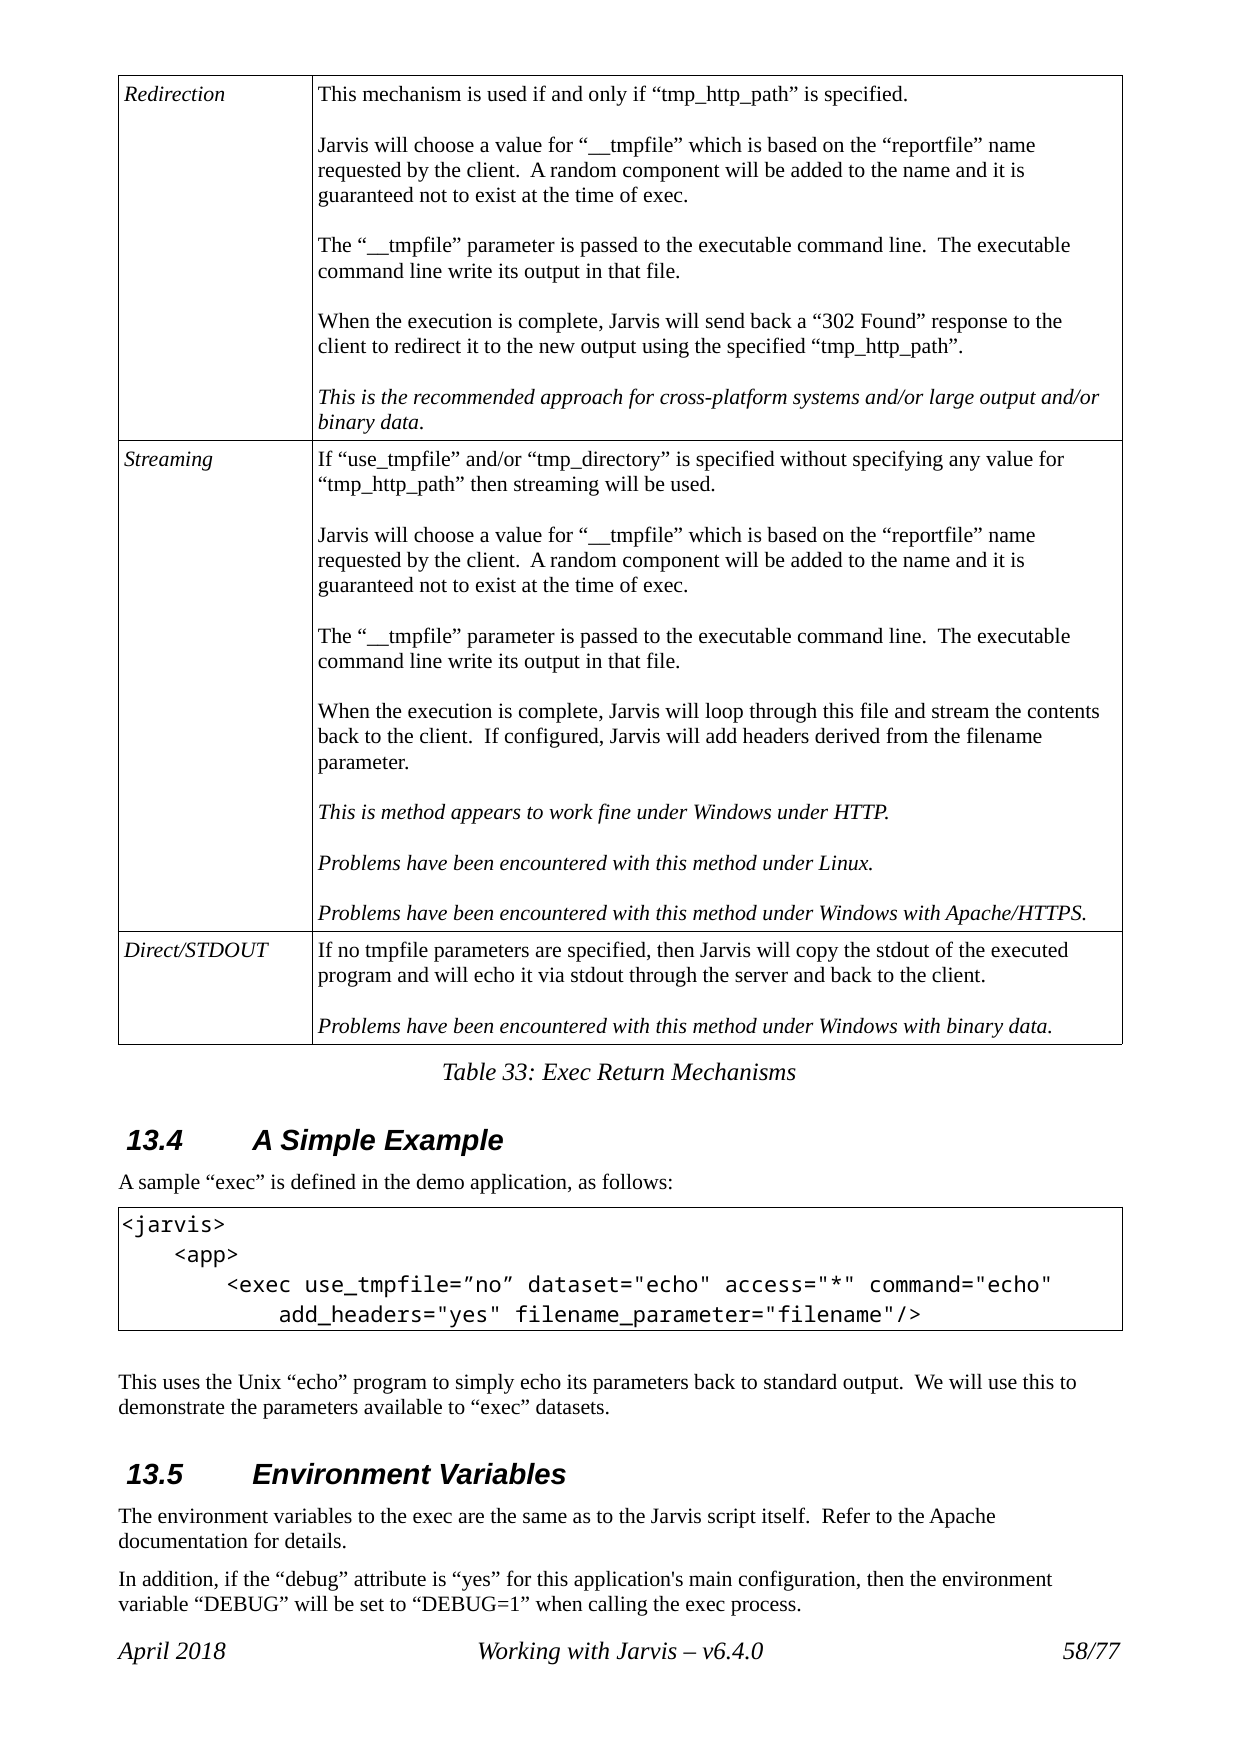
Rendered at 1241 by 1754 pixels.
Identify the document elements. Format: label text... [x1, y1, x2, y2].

text <jarvis> [119, 1208, 1122, 1236]
subtitle Environment Variables [118, 1457, 1122, 1490]
table_cell If no tmpfile parameters are specified, then Jarvis will copy the stdout of the executed program and will echo it via stdout through the server and back to the client. Problems have been encountered with this method under Windows with binary data. [313, 932, 1122, 1044]
text <exec use_tmpfile=”no” dataset="echo" access="*" command="echo" [119, 1266, 1122, 1296]
text In addition, if the “debug” attribute is “yes” for this application's main configuration, then the environment variable “DEBUG” will be set to “DEBUG=1” when calling the exec process. [118, 1566, 1122, 1616]
text <app> [119, 1236, 1122, 1266]
table_cell Redirection [119, 76, 312, 440]
table_cell Direct/STDOUT [119, 932, 312, 1044]
text This uses the Unix “echo” program to simply echo its parameters back to standard output. We will use this to demonstrate the parameters available to “exec” datasets. [118, 1369, 1122, 1419]
table_cell This mechanism is used if and only if “tmp_http_path” is specified. Jarvis will choose a value for “__tmpfile” which is based on the “reportfile” name requested by the client. A random component will be added to the name and it is guaranteed not to exist at the time of exec. The “__tmpfile” parameter is passed to the executable command line. The executable command line write its output in that file. When the execution is complete, Jarvis will send back a “302 Found” response to the client to redirect it to the new output using the specified “tmp_http_path”. This is the recommended approach for cross-platform systems and/or large output and/or binary data. [313, 76, 1122, 440]
text add_headers="yes" filename_parameter="filename"/> [119, 1296, 1122, 1330]
table_cell If “use_tmpfile” and/or “tmp_directory” is specified without specifying any value for “tmp_http_path” then streaming will be used. Jarvis will choose a value for “__tmpfile” which is based on the “reportfile” name requested by the client. A random component will be added to the name and it is guaranteed not to exist at the time of exec. The “__tmpfile” parameter is passed to the executable command line. The executable command line write its output in that file. When the execution is complete, Jarvis will loop through this file and stream the contents back to the client. If configured, Jarvis will add headers derived from the filename parameter. This is method appears to work fine under Windows under HTTP. Problems have been encountered with this method under Linux. Problems have been encountered with this method under Windows with Apache/HTTPS. [313, 441, 1122, 931]
text Table 33: Exec Return Mechanisms [118, 1057, 1122, 1085]
subtitle A Simple Example [118, 1123, 1122, 1156]
table_cell Streaming [119, 441, 312, 931]
text The environment variables to the exec are the same as to the Jarvis script itself. Refer to the Apache documentation for details. [118, 1503, 1122, 1553]
text A sample “exec” is defined in the demo application, as follows: [118, 1169, 1122, 1194]
